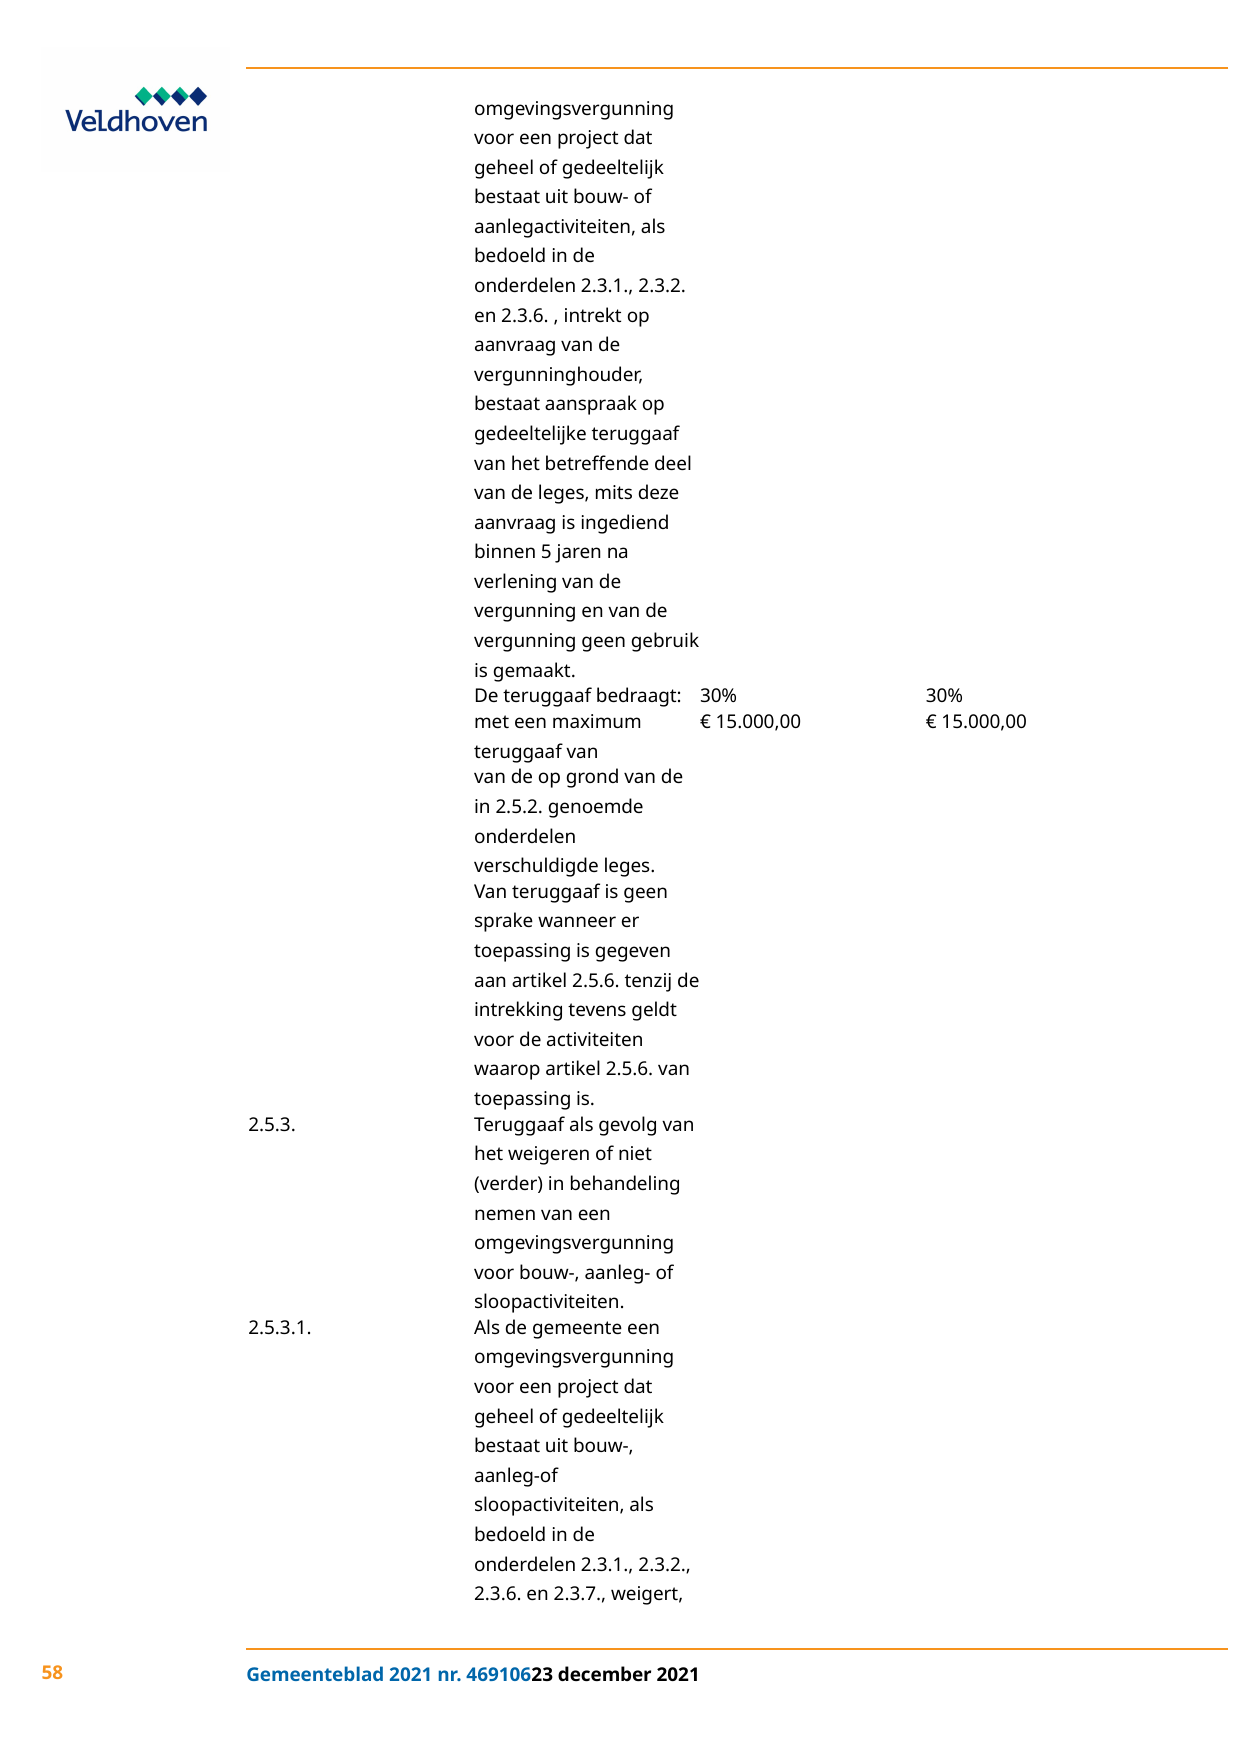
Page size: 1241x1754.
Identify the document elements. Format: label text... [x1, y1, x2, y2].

table_cell 30% [926, 683, 1152, 708]
picture [41, 47, 231, 172]
table_cell [700, 878, 926, 1111]
table_cell [700, 1314, 926, 1606]
table_cell [700, 764, 926, 878]
table_cell 2.5.3.1. [248, 1314, 474, 1606]
table_cell van de op grond van de in 2.5.2. genoemde onderdelen verschuldigde leges. [474, 764, 700, 878]
table_cell [248, 95, 474, 1111]
table_cell [926, 1314, 1152, 1606]
table_cell [926, 878, 1152, 1111]
table_cell [926, 95, 1152, 683]
table_cell omgevingsvergunning voor een project dat geheel of gedeeltelijk bestaat uit bouw- of aanlegactiviteiten, als bedoeld in de onderdelen 2.3.1., 2.3.2. en 2.3.6. , intrekt op aanvraag van de vergunninghouder, bestaat aanspraak op gedeeltelijke teruggaaf van het betreffende deel van de leges, mits deze aanvraag is ingediend binnen 5 jaren na verlening van de vergunning en van de vergunning geen gebruik is gemaakt. [474, 95, 700, 683]
table_cell € 15.000,00 [926, 708, 1152, 764]
table_cell [926, 764, 1152, 878]
table_cell met een maximum teruggaaf van [474, 708, 700, 764]
table_cell [700, 95, 926, 683]
table_cell 30% [700, 683, 926, 708]
table_cell [926, 1111, 1152, 1314]
table_cell Als de gemeente een omgevingsvergunning voor een project dat geheel of gedeeltelijk bestaat uit bouw-, aanleg-of sloopactiviteiten, als bedoeld in de onderdelen 2.3.1., 2.3.2., 2.3.6. en 2.3.7., weigert, [474, 1314, 700, 1606]
table_cell € 15.000,00 [700, 708, 926, 764]
table_cell Teruggaaf als gevolg van het weigeren of niet (verder) in behandeling nemen van een omgevingsvergunning voor bouw-, aanleg- of sloopactiviteiten. [474, 1111, 700, 1314]
table_cell Van teruggaaf is geen sprake wanneer er toepassing is gegeven aan artikel 2.5.6. tenzij de intrekking tevens geldt voor de activiteiten waarop artikel 2.5.6. van toepassing is. [474, 878, 700, 1111]
table_cell De teruggaaf bedraagt: [474, 683, 700, 708]
table_cell 2.5.3. [248, 1111, 474, 1314]
table_cell [700, 1111, 926, 1314]
